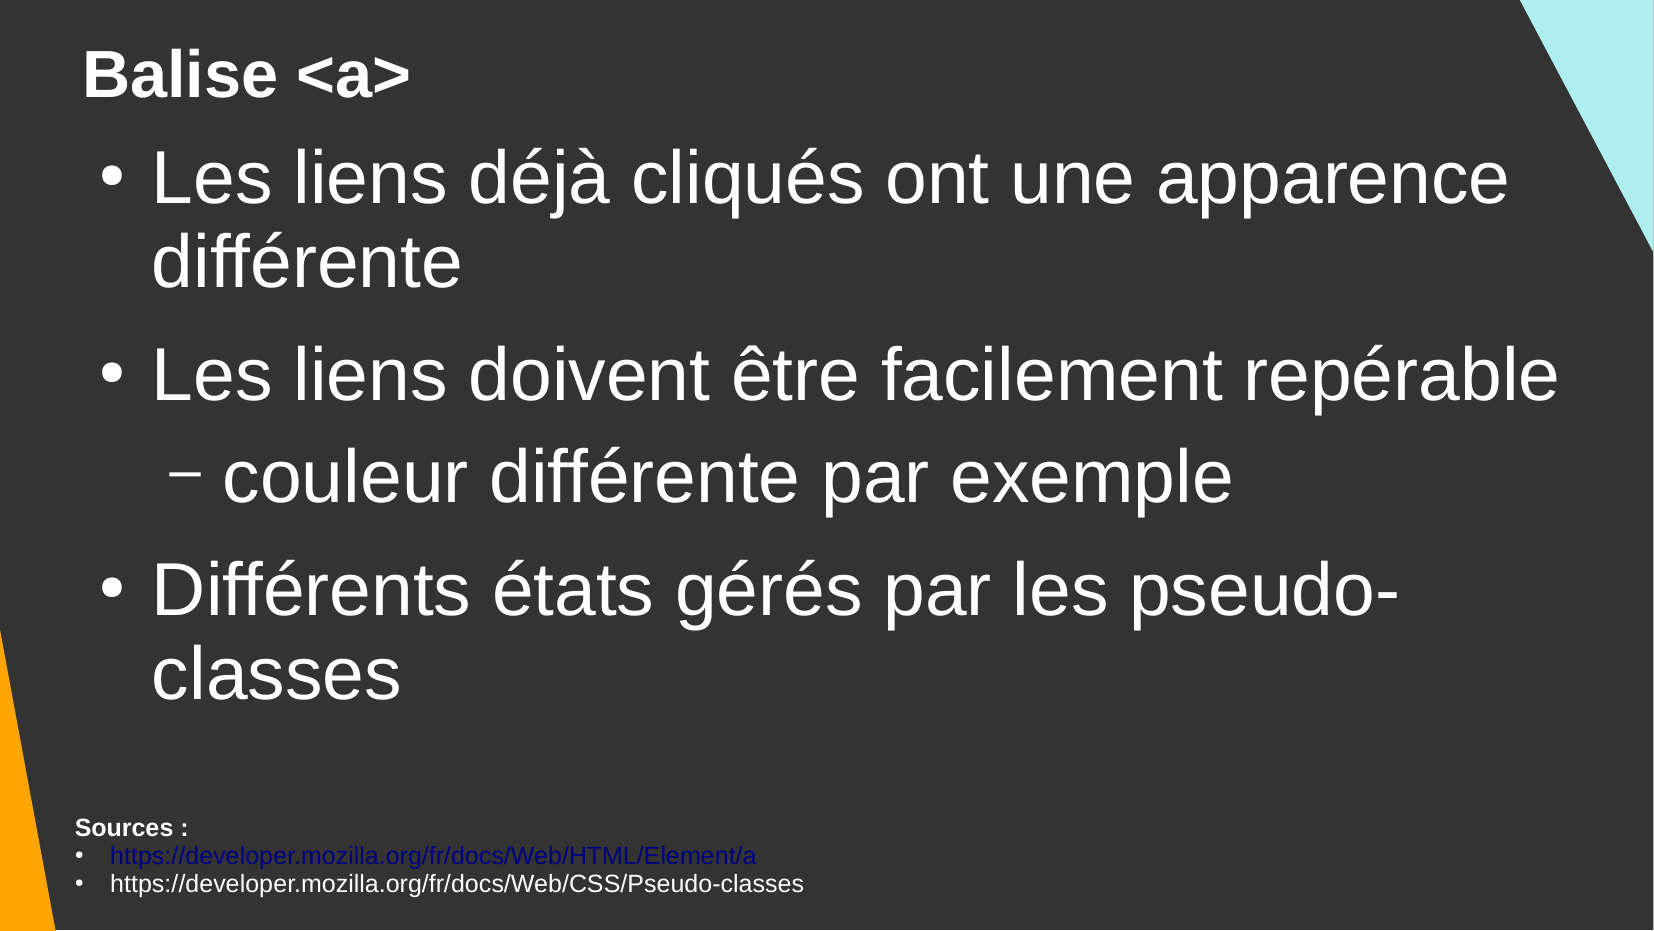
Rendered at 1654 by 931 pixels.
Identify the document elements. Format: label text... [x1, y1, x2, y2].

text_box [1519, 0, 1654, 254]
text_box Sources : https://developer.mozilla.org/fr/docs/Web/HTML/Element/a https://developer.mozilla.org/fr/docs/Web/CSS/Pseudo-classes [60, 806, 1546, 931]
title Balise <a> [82, 37, 1571, 114]
text_box [0, 629, 56, 931]
list Les liens déjà cliqués ont une apparence différente Les liens doivent être facilement repérable couleur différente par exemple Différents états gérés par les pseudo-classes [80, 135, 1605, 718]
